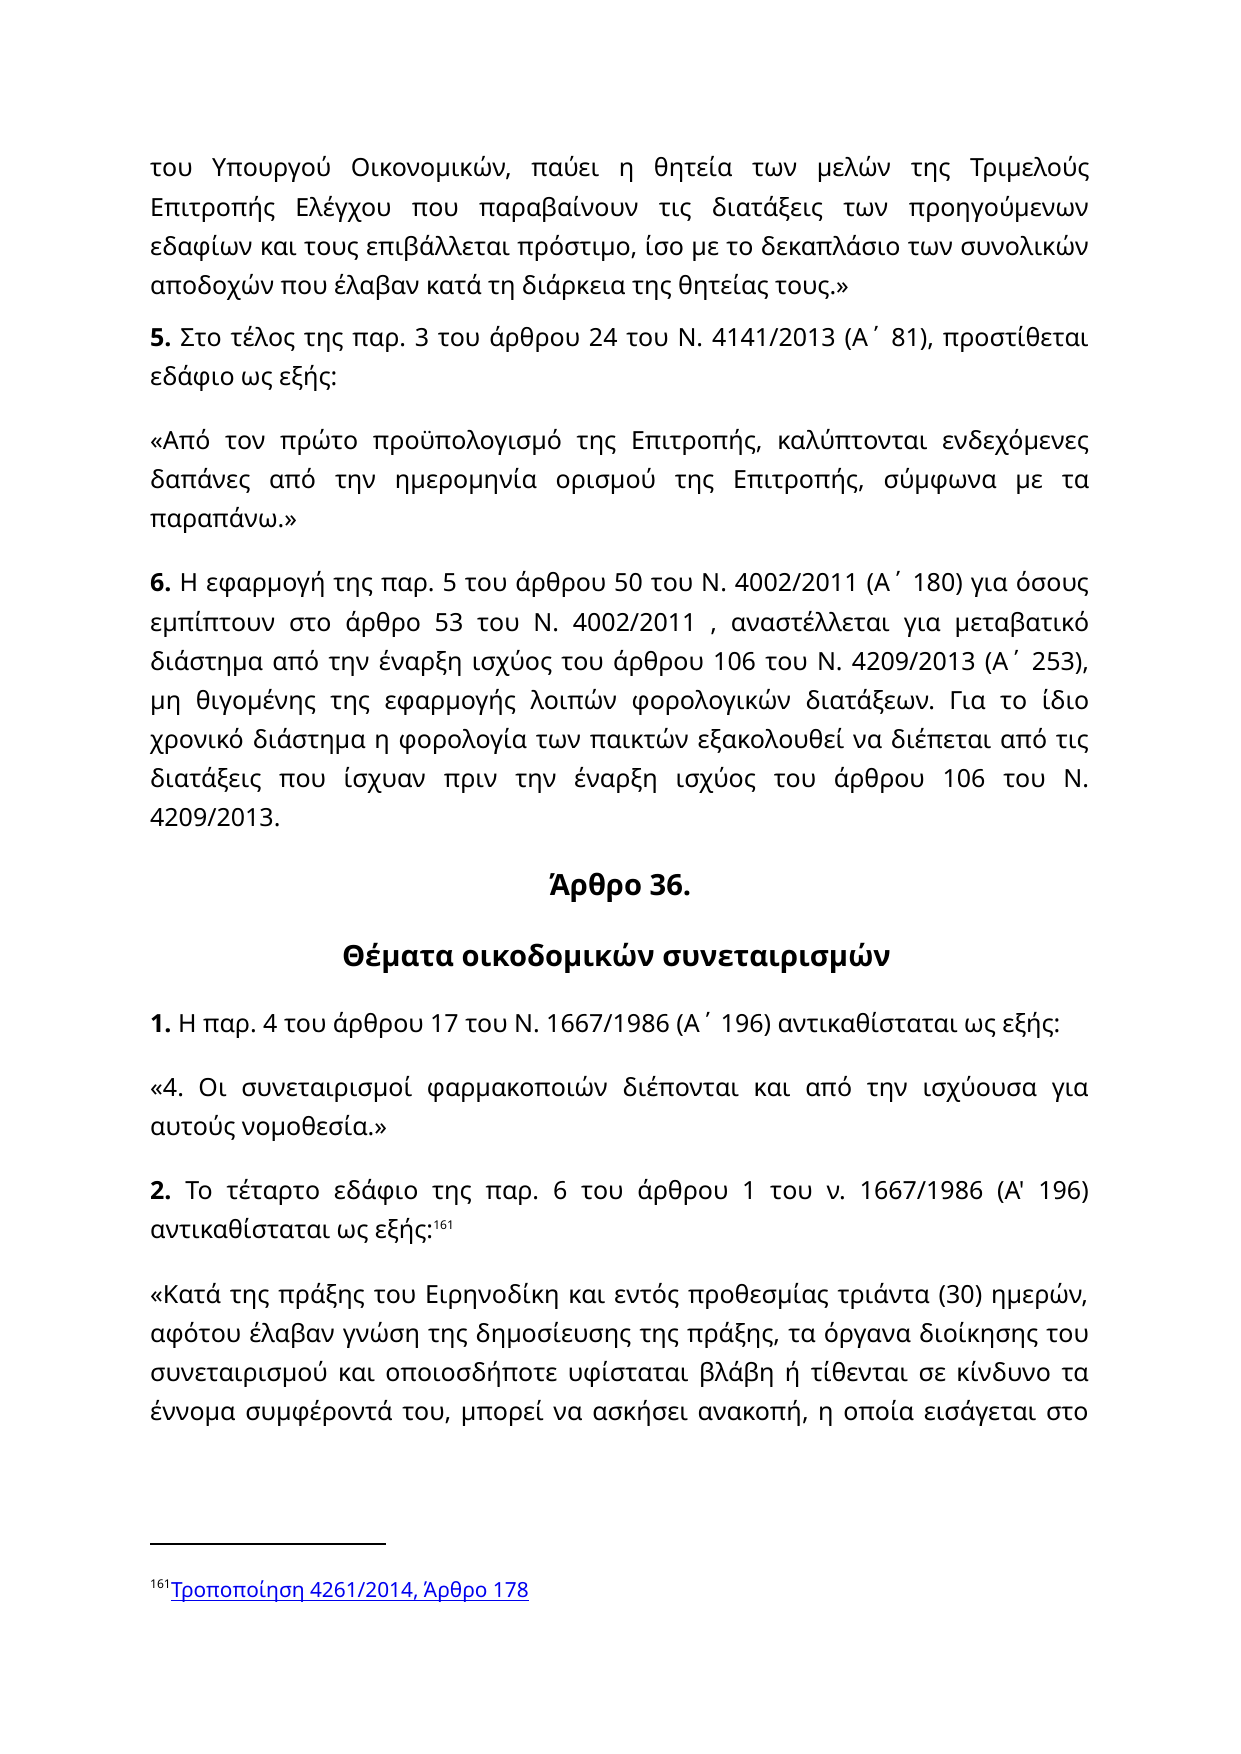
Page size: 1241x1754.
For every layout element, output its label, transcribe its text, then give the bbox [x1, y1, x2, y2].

subtitle Θέματα οικοδομικών συνεταιρισμών [150, 935, 1090, 974]
text «4. Οι συνεταιρισμοί φαρμακοποιών διέπονται και από την ισχύουσα για αυτούς νομοθεσία.» [150, 1069, 1090, 1143]
subtitle Άρθρο 36. [150, 864, 1090, 904]
text 1. Η παρ. 4 του άρθρου 17 του Ν. 1667/1986 (Α΄ 196) αντικαθίσταται ως εξής: [150, 1005, 1090, 1039]
text 2. Το τέταρτο εδάφιο της παρ. 6 του άρθρου 1 του ν. 1667/1986 (Α' 196) αντικαθίσταται ως εξής: [150, 1173, 1090, 1246]
text Τροποποίηση 4261/2014, Άρθρο 178 [150, 1576, 1090, 1604]
text «Κατά της πράξης του Ειρηνοδίκη και εντός προθεσμίας τριάντα (30) ημερών, αφότου έλαβαν γνώση της δημοσίευσης της πράξης, τα όργανα διοίκησης του συνεταιρισμού και οποιοσδήποτε υφίσταται βλάβη ή τίθενται σε κίνδυνο τα έννομα συμφέροντά του, μπορεί να ασκήσει ανακοπή, η οποία εισάγεται στο [150, 1276, 1090, 1428]
text «Από τον πρώτο προϋπολογισμό της Επιτροπής, καλύπτονται ενδεχόμενες δαπάνες από την ημερομηνία ορισμού της Επιτροπής, σύμφωνα με τα παραπάνω.» [150, 422, 1090, 535]
text 6. Η εφαρμογή της παρ. 5 του άρθρου 50 του Ν. 4002/2011 (Α΄ 180) για όσους εμπίπτουν στο άρθρο 53 του Ν. 4002/2011 , αναστέλλεται για μεταβατικό διάστημα από την έναρξη ισχύος του άρθρου 106 του Ν. 4209/2013 (Α΄ 253), μη θιγομένης της εφαρμογής λοιπών φορολογικών διατάξεων. Για το ίδιο χρονικό διάστημα η φορολογία των παικτών εξακολουθεί να διέπεται από τις διατάξεις που ίσχυαν πριν την έναρξη ισχύος του άρθρου 106 του Ν. 4209/2013. [150, 565, 1090, 834]
text του Υπουργού Οικονομικών, παύει η θητεία των μελών της Τριμελούς Επιτροπής Ελέγχου που παραβαίνουν τις διατάξεις των προηγούμενων εδαφίων και τους επιβάλλεται πρόστιμο, ίσο με το δεκαπλάσιο των συνολικών αποδοχών που έλαβαν κατά τη διάρκεια της θητείας τους.» [150, 150, 1090, 302]
text 5. Στο τέλος της παρ. 3 του άρθρου 24 του Ν. 4141/2013 (Α΄ 81), προστίθεται εδάφιο ως εξής: [150, 319, 1090, 392]
